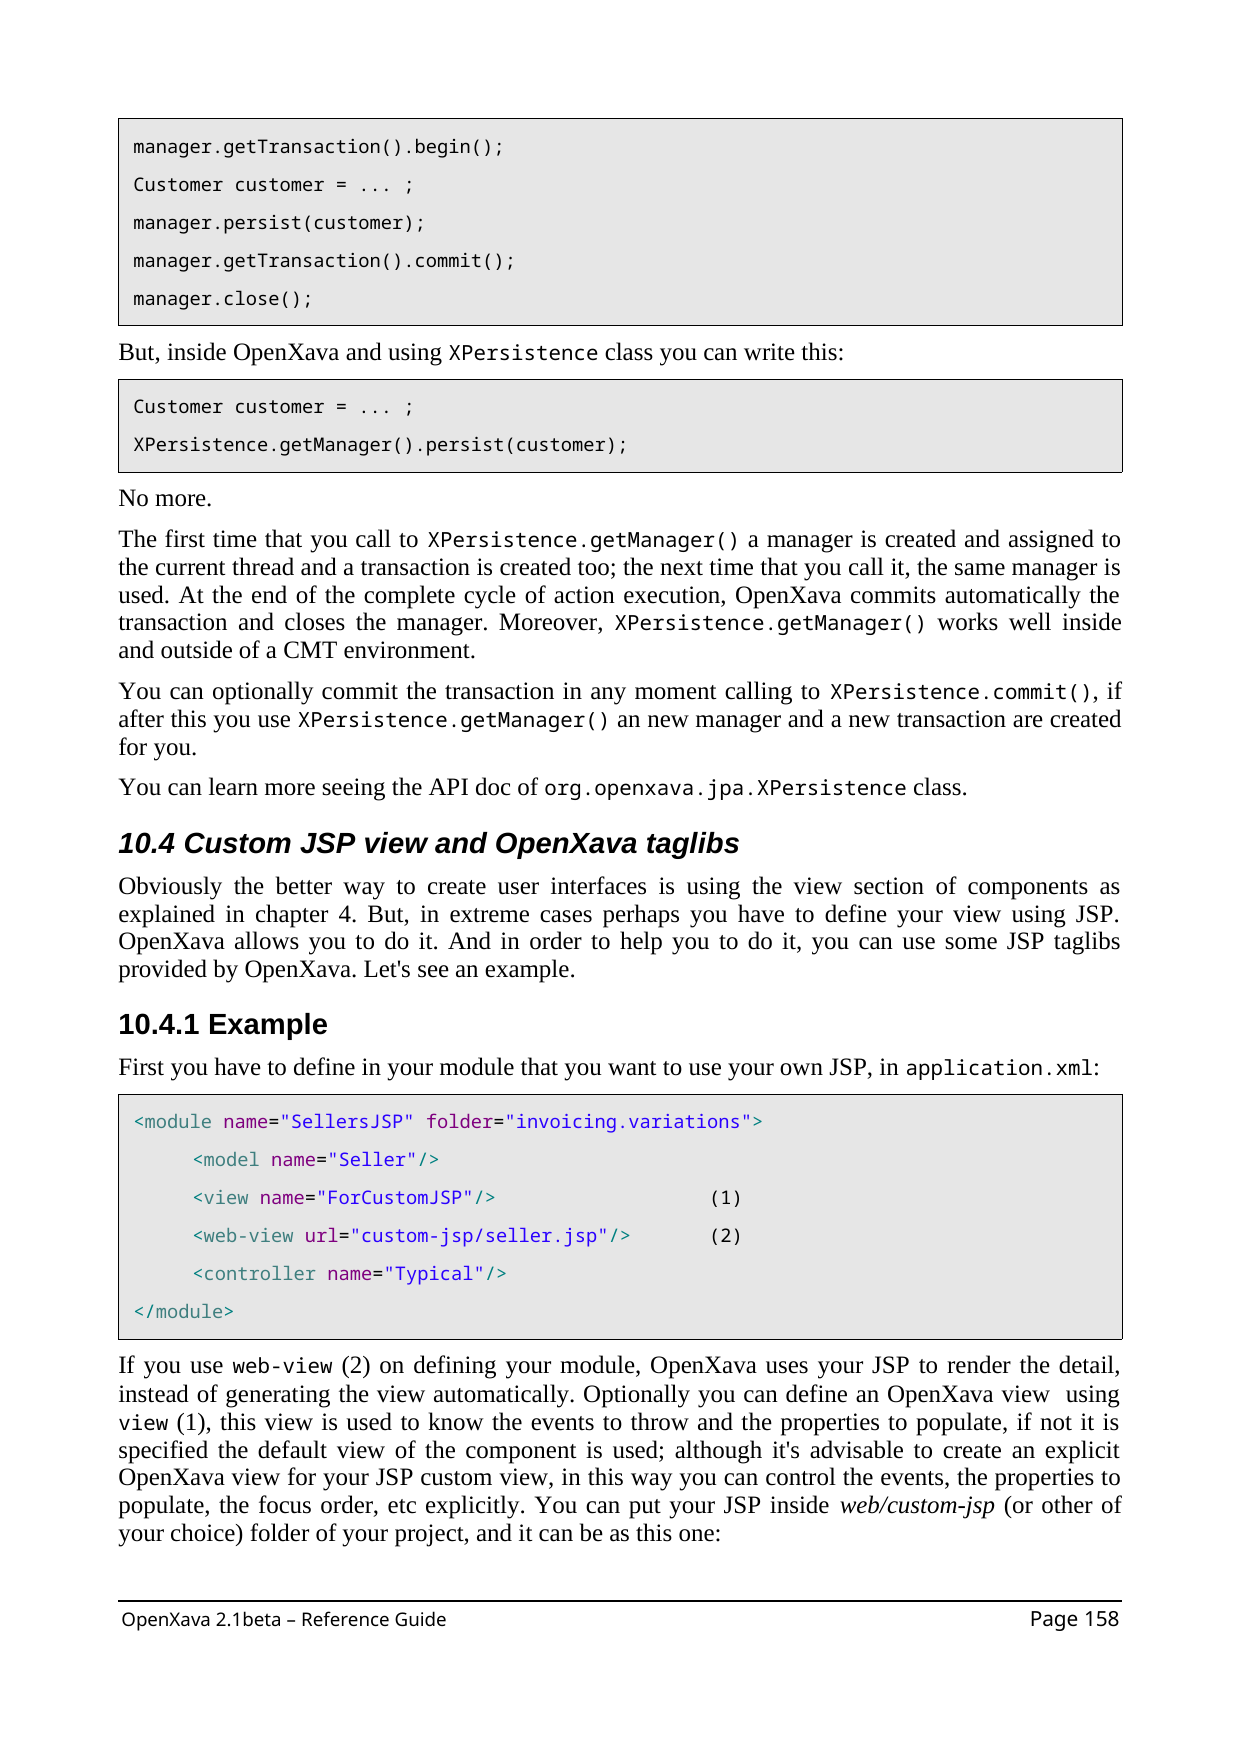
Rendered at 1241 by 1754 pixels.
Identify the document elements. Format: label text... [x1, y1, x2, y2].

text manager.close(); [119, 270, 1122, 325]
text <module name="SellersJSP" folder="invoicing.variations"> [119, 1095, 1122, 1132]
subtitle Example [118, 1008, 1122, 1041]
subtitle Custom JSP view and OpenXava taglibs [118, 827, 1122, 859]
text Customer customer = ... ; [119, 156, 1122, 194]
text The first time that you call to XPersistence.getManager() a manager is created and assigned to the current thread and a transaction is created too; the next time that you call it, the same manager is used. At the end of the complete cycle of action execution, OpenXava commits automatically the transaction and closes the manager. Moreover, XPersistence.getManager() works well inside and outside of a CMT environment. [118, 525, 1122, 664]
text You can learn more seeing the API doc of org.openxava.jpa.XPersistence class. [118, 773, 1122, 802]
text Obviously the better way to create user interfaces is using the view section of components as explained in chapter 4. But, in extreme cases perhaps you have to define your view using JSP. OpenXava allows you to do it. And in order to help you to do it, you can use some JSP taglibs provided by OpenXava. Let's see an example. [118, 872, 1122, 983]
text But, inside OpenXava and using XPersistence class you can write this: [118, 338, 1122, 366]
text manager.persist(customer); [119, 194, 1122, 232]
text manager.getTransaction().commit(); [119, 232, 1122, 270]
text <view name="ForCustomJSP"/> (1) [119, 1170, 1122, 1208]
text XPersistence.getManager().persist(customer); [119, 417, 1122, 472]
text manager.getTransaction().begin(); [119, 119, 1122, 156]
text </module> [119, 1284, 1122, 1339]
text First you have to define in your module that you want to use your own JSP, in application.xml: [118, 1053, 1122, 1081]
text If you use web-view (2) on defining your module, OpenXava uses your JSP to render the detail, instead of generating the view automatically. Optionally you can define an OpenXava view using view (1), this view is used to know the events to throw and the properties to populate, if not it is specified the default view of the component is used; although it's advisable to create an explicit OpenXava view for your JSP custom view, in this way you can control the events, the properties to populate, the focus order, etc explicitly. You can put your JSP inside web/custom-jsp (or other of your choice) folder of your project, and it can be as this one: [118, 1352, 1122, 1547]
text <controller name="Typical"/> [119, 1246, 1122, 1284]
text Customer customer = ... ; [119, 380, 1122, 417]
text <model name="Seller"/> [119, 1132, 1122, 1170]
text You can optionally commit the transaction in any moment calling to XPersistence.commit(), if after this you use XPersistence.getManager() an new manager and a new transaction are created for you. [118, 677, 1122, 761]
text <web-view url="custom-jsp/seller.jsp"/> (2) [119, 1208, 1122, 1246]
text No more. [118, 484, 1122, 512]
